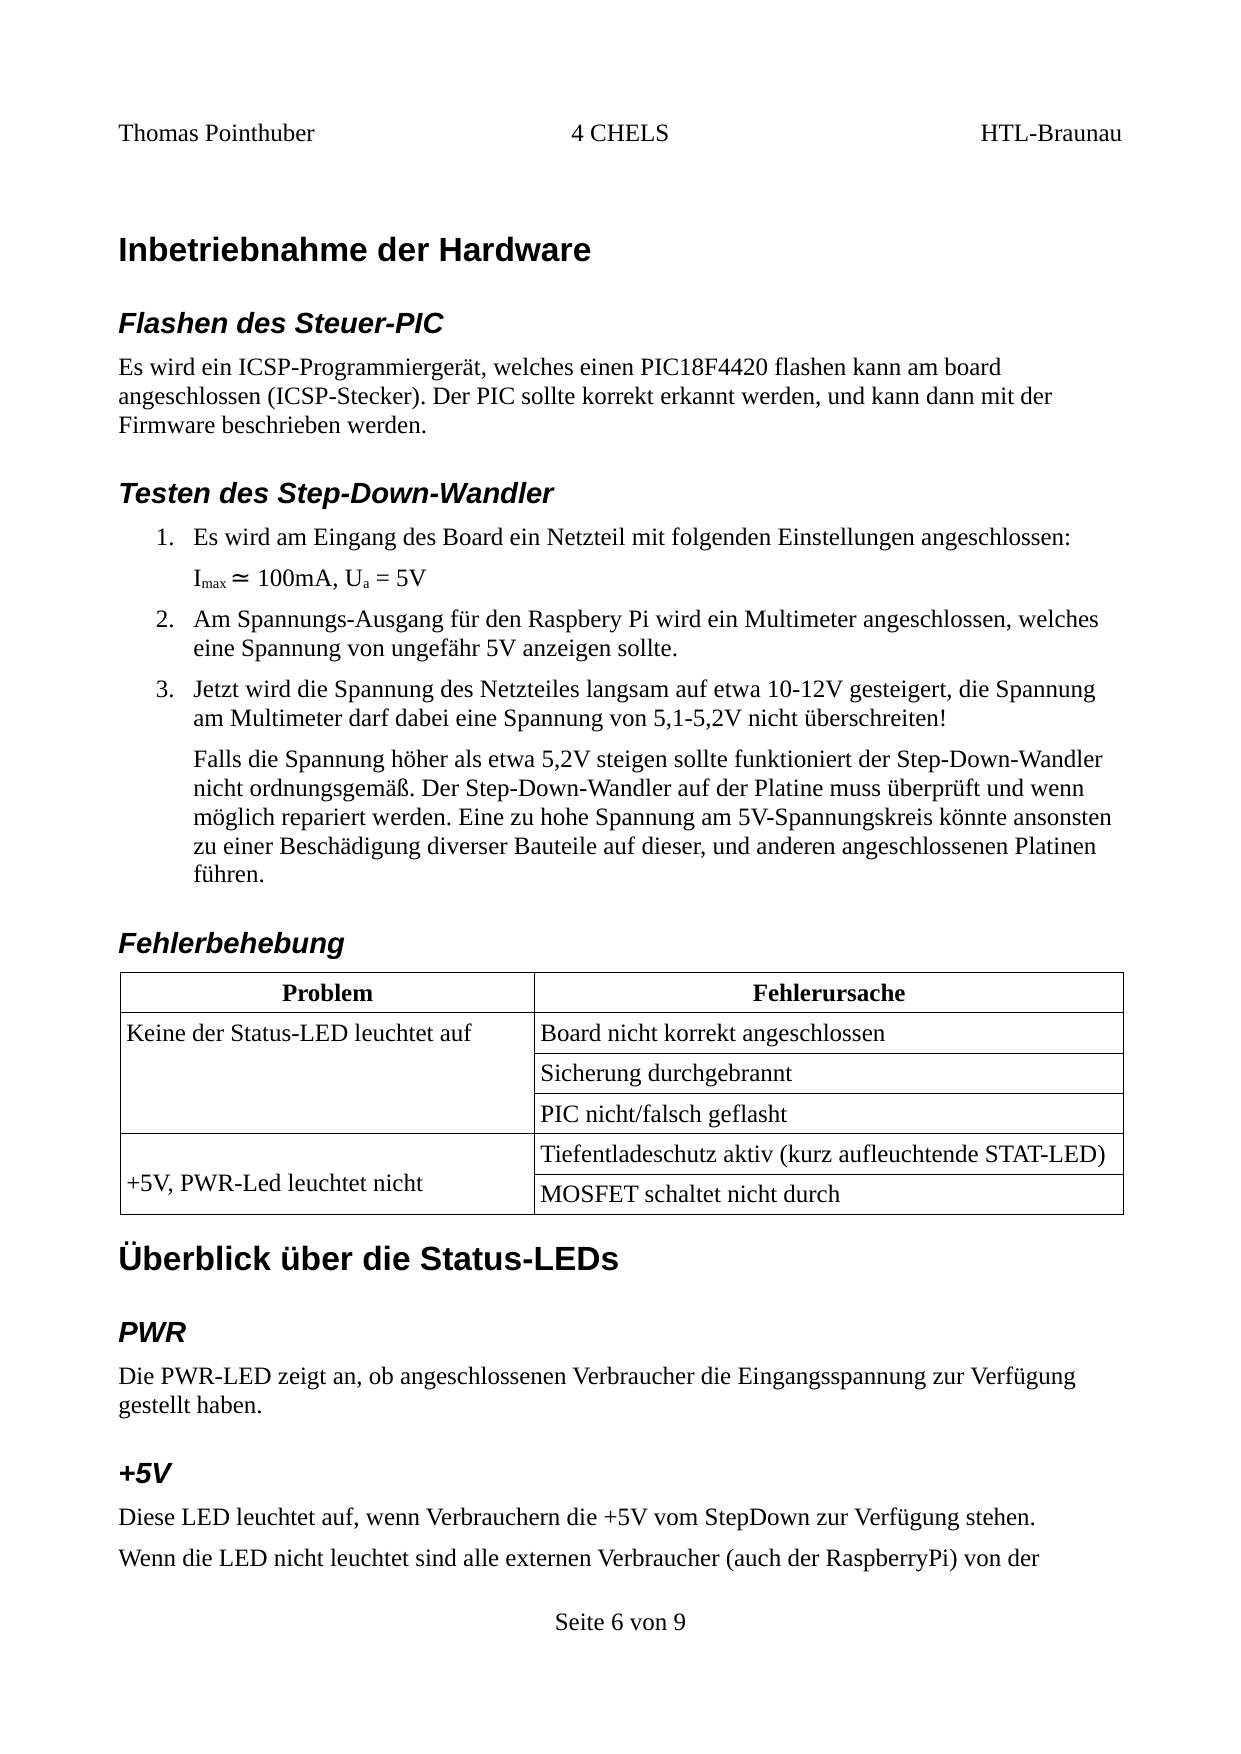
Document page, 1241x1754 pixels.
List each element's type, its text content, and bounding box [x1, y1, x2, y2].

table_header Fehlerursache [535, 973, 1123, 1012]
table_cell Sicherung durchgebrannt [535, 1054, 1123, 1093]
table_cell Keine der Status-LED leuchtet auf [121, 1013, 534, 1133]
subtitle PWR [118, 1315, 1122, 1348]
table_cell PIC nicht/falsch geflasht [535, 1094, 1123, 1133]
subtitle Testen des Step-Down-Wandler [118, 476, 1122, 509]
subtitle +5V [118, 1456, 1122, 1489]
table_header Problem [121, 973, 534, 1012]
table_cell Tiefentladeschutz aktiv (kurz aufleuchtende STAT-LED) [535, 1134, 1123, 1173]
text Wenn die LED nicht leuchtet sind alle externen Verbraucher (auch der RaspberryPi) von der [118, 1543, 1122, 1572]
list Es wird am Eingang des Board ein Netzteil mit folgenden Einstellungen angeschlossen: [156, 522, 1122, 551]
list Falls die Spannung höher als etwa 5,2V steigen sollte funktioniert der Step-Down-Wandler nicht ordnungsgemäß. Der Step-Down-Wandler auf der Platine muss überprüft und wenn möglich repariert werden. Eine zu hohe Spannung am 5V-Spannungskreis könnte ansonsten zu einer Beschädigung diverser Bauteile auf dieser, und anderen angeschlossenen Platinen führen. [156, 744, 1122, 888]
list Am Spannungs-Ausgang für den Raspbery Pi wird ein Multimeter angeschlossen, welches eine Spannung von ungefähr 5V anzeigen sollte. [156, 604, 1122, 662]
subtitle Inbetriebnahme der Hardware [118, 230, 1122, 269]
text Die PWR-LED zeigt an, ob angeschlossenen Verbraucher die Eingangsspannung zur Verfügung gestellt haben. [118, 1361, 1122, 1418]
list Imax ≃ 100mA, Ua = 5V [156, 563, 1122, 592]
subtitle Flashen des Steuer-PIC [118, 306, 1122, 340]
table_cell +5V, PWR-Led leuchtet nicht [121, 1134, 534, 1214]
text Es wird ein ICSP-Programmiergerät, welches einen PIC18F4420 flashen kann am board angeschlossen (ICSP-Stecker). Der PIC sollte korrekt erkannt werden, und kann dann mit der Firmware beschrieben werden. [118, 352, 1122, 438]
list Jetzt wird die Spannung des Netzteiles langsam auf etwa 10-12V gesteigert, die Spannung am Multimeter darf dabei eine Spannung von 5,1-5,2V nicht überschreiten! [156, 674, 1122, 732]
table_cell Board nicht korrekt angeschlossen [535, 1013, 1123, 1052]
subtitle Fehlerbehebung [118, 926, 1122, 959]
table_cell MOSFET schaltet nicht durch [535, 1175, 1123, 1214]
text Diese LED leuchtet auf, wenn Verbrauchern die +5V vom StepDown zur Verfügung stehen. [118, 1502, 1122, 1531]
subtitle Überblick über die Status-LEDs [118, 1239, 1122, 1277]
